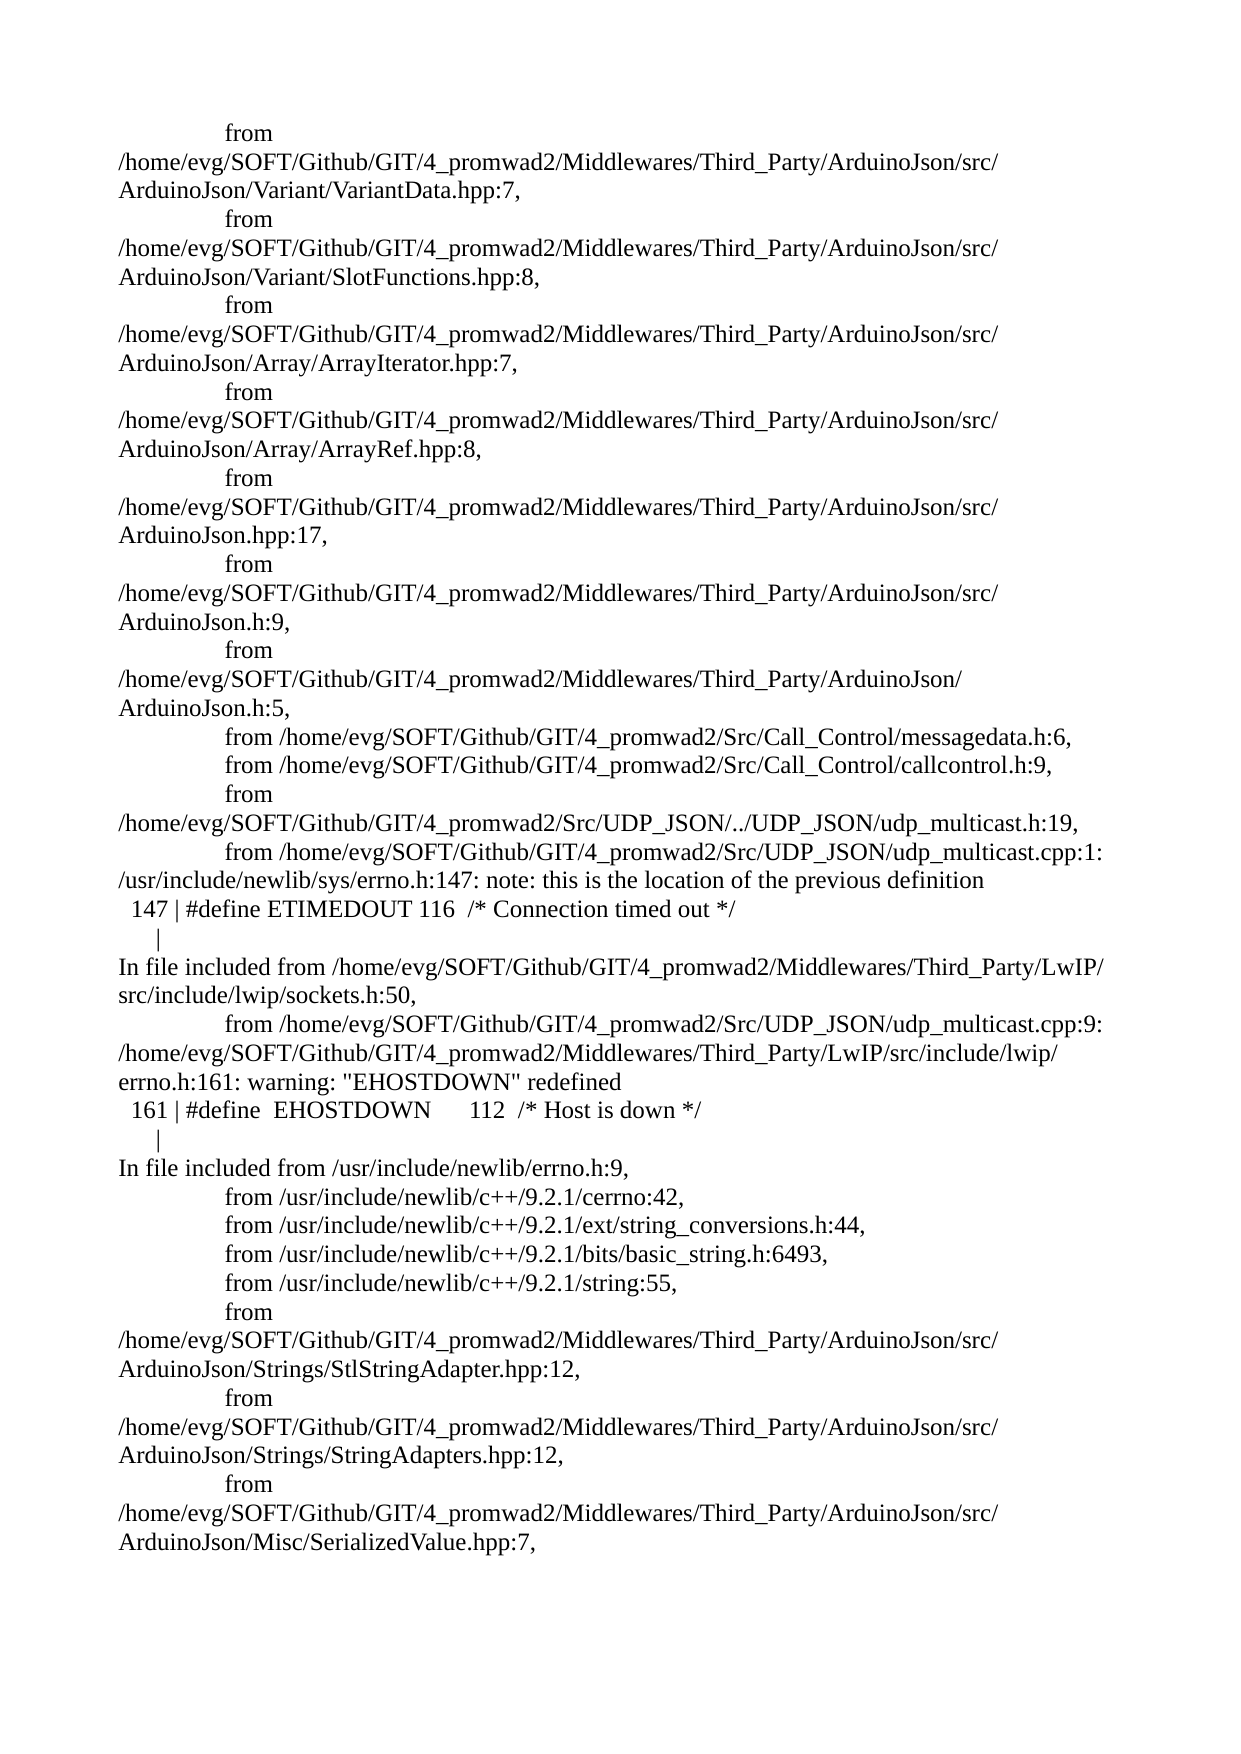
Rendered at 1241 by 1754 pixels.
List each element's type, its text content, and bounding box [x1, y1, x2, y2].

text from /home/evg/SOFT/Github/GIT/4_promwad2/Src/Call_Control/callcontrol.h:9, [118, 751, 1122, 779]
text from /home/evg/SOFT/Github/GIT/4_promwad2/Src/UDP_JSON/udp_multicast.cpp:1: [118, 837, 1122, 866]
text from /home/evg/SOFT/Github/GIT/4_promwad2/Src/Call_Control/messagedata.h:6, [118, 722, 1122, 751]
text from /home/evg/SOFT/Github/GIT/4_promwad2/Middlewares/Third_Party/ArduinoJson/src/ArduinoJson/Misc/SerializedValue.hpp:7, [118, 1469, 1122, 1556]
text | [118, 923, 1122, 952]
text from /usr/include/newlib/c++/9.2.1/bits/basic_string.h:6493, [118, 1239, 1122, 1268]
text from /home/evg/SOFT/Github/GIT/4_promwad2/Middlewares/Third_Party/ArduinoJson/src/ArduinoJson/Variant/SlotFunctions.hpp:8, [118, 204, 1122, 291]
text from /home/evg/SOFT/Github/GIT/4_promwad2/Src/UDP_JSON/udp_multicast.cpp:9: [118, 1009, 1122, 1038]
text from /home/evg/SOFT/Github/GIT/4_promwad2/Middlewares/Third_Party/ArduinoJson/src/ArduinoJson/Variant/VariantData.hpp:7, [118, 118, 1122, 204]
text from /home/evg/SOFT/Github/GIT/4_promwad2/Src/UDP_JSON/../UDP_JSON/udp_multicast.h:19, [118, 779, 1122, 837]
text /usr/include/newlib/sys/errno.h:147: note: this is the location of the previous definition [118, 866, 1122, 894]
text In file included from /usr/include/newlib/errno.h:9, [118, 1153, 1122, 1182]
text In file included from /home/evg/SOFT/Github/GIT/4_promwad2/Middlewares/Third_Party/LwIP/src/include/lwip/sockets.h:50, [118, 952, 1122, 1009]
text from /home/evg/SOFT/Github/GIT/4_promwad2/Middlewares/Third_Party/ArduinoJson/src/ArduinoJson/Strings/StlStringAdapter.hpp:12, [118, 1297, 1122, 1383]
text from /home/evg/SOFT/Github/GIT/4_promwad2/Middlewares/Third_Party/ArduinoJson/src/ArduinoJson/Array/ArrayIterator.hpp:7, [118, 291, 1122, 377]
text from /home/evg/SOFT/Github/GIT/4_promwad2/Middlewares/Third_Party/ArduinoJson/src/ArduinoJson.h:9, [118, 549, 1122, 636]
text from /home/evg/SOFT/Github/GIT/4_promwad2/Middlewares/Third_Party/ArduinoJson/src/ArduinoJson/Strings/StringAdapters.hpp:12, [118, 1383, 1122, 1469]
text 161 | #define EHOSTDOWN 112 /* Host is down */ [118, 1096, 1122, 1124]
text 147 | #define ETIMEDOUT 116 /* Connection timed out */ [118, 894, 1122, 923]
text from /usr/include/newlib/c++/9.2.1/ext/string_conversions.h:44, [118, 1211, 1122, 1239]
text from /usr/include/newlib/c++/9.2.1/cerrno:42, [118, 1182, 1122, 1211]
text | [118, 1124, 1122, 1153]
text from /home/evg/SOFT/Github/GIT/4_promwad2/Middlewares/Third_Party/ArduinoJson/src/ArduinoJson.hpp:17, [118, 463, 1122, 549]
text from /home/evg/SOFT/Github/GIT/4_promwad2/Middlewares/Third_Party/ArduinoJson/ArduinoJson.h:5, [118, 636, 1122, 722]
text from /usr/include/newlib/c++/9.2.1/string:55, [118, 1268, 1122, 1297]
text from /home/evg/SOFT/Github/GIT/4_promwad2/Middlewares/Third_Party/ArduinoJson/src/ArduinoJson/Array/ArrayRef.hpp:8, [118, 377, 1122, 463]
text /home/evg/SOFT/Github/GIT/4_promwad2/Middlewares/Third_Party/LwIP/src/include/lwip/errno.h:161: warning: "EHOSTDOWN" redefined [118, 1038, 1122, 1096]
